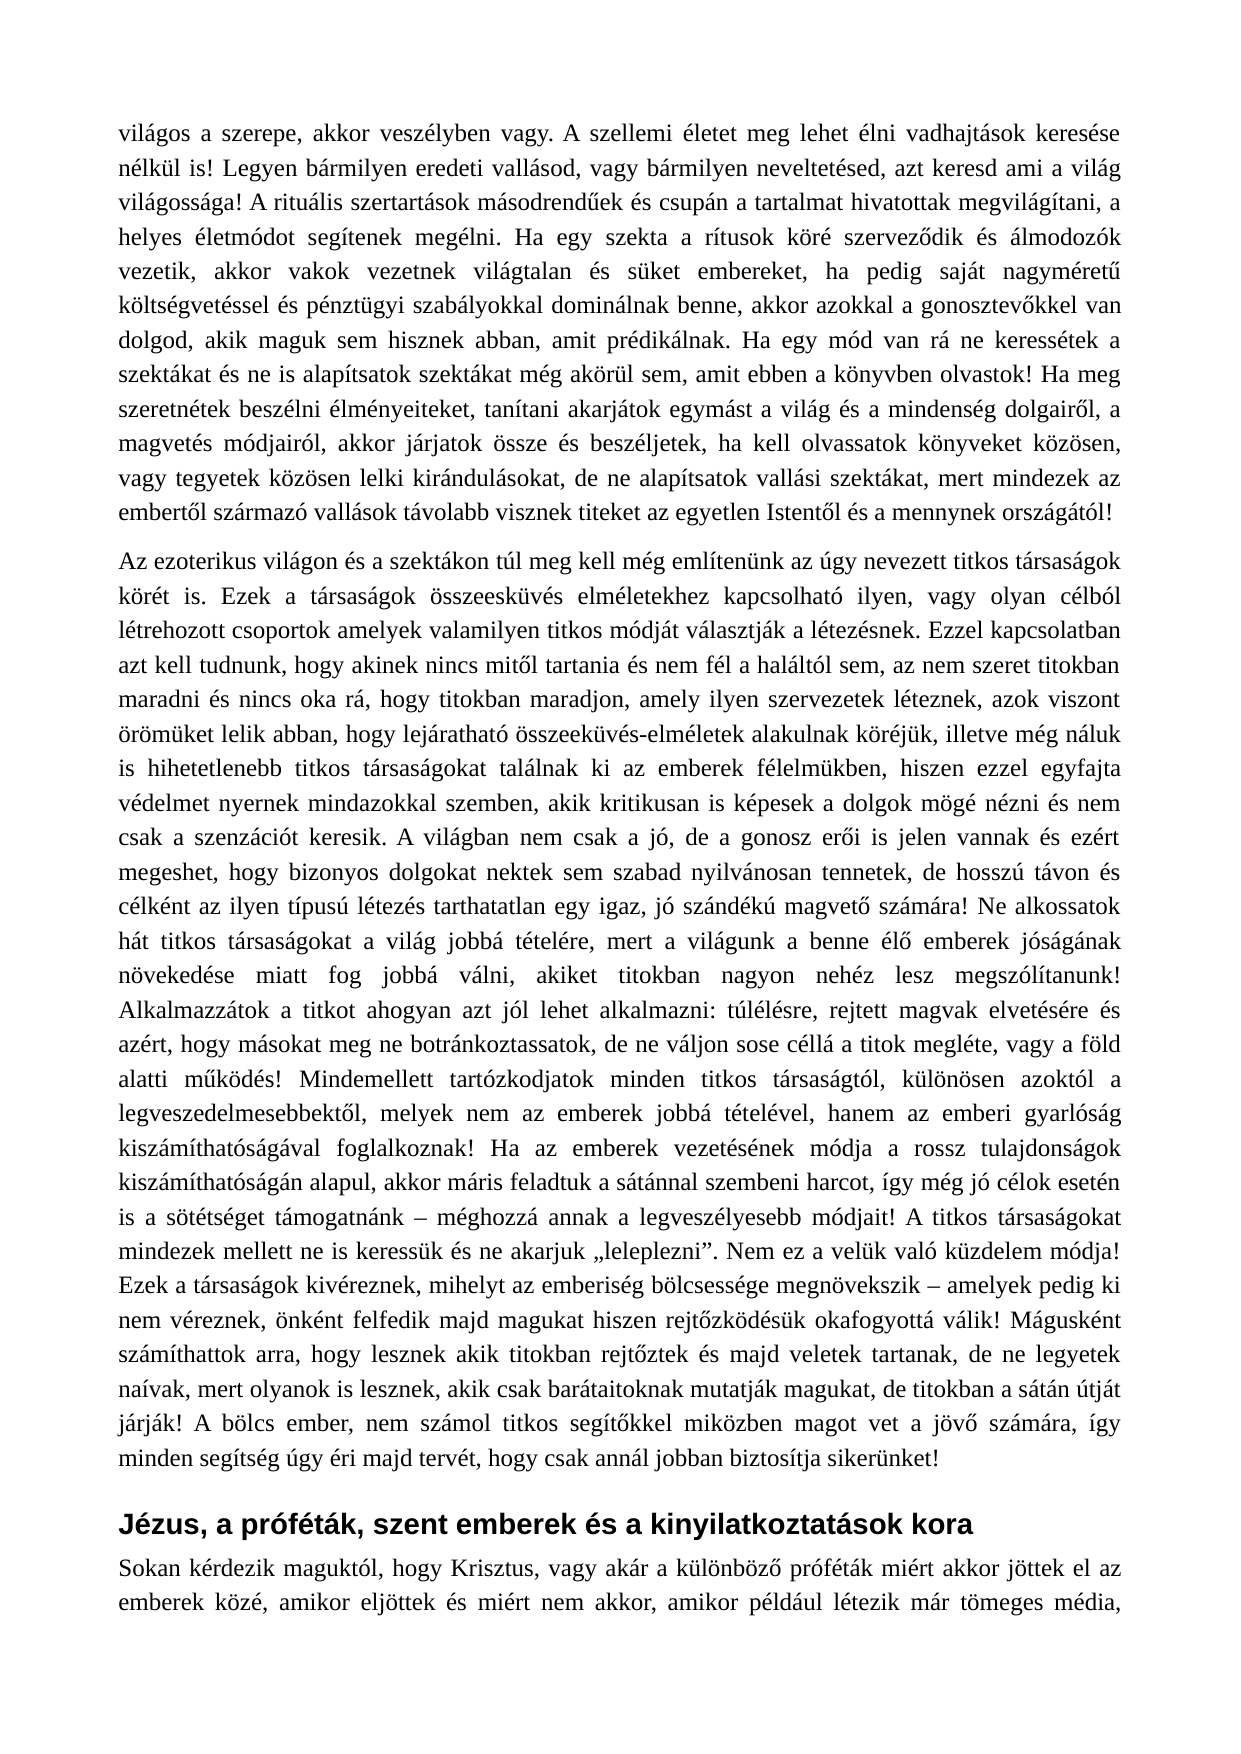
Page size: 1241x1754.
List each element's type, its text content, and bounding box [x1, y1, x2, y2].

text Sokan kérdezik maguktól, hogy Krisztus, vagy akár a különböző próféták miért akkor jöttek el az emberek közé, amikor eljöttek és miért nem akkor, amikor például létezik már tömeges média, [118, 1553, 1122, 1616]
text világos a szerepe, akkor veszélyben vagy. A szellemi életet meg lehet élni vadhajtások keresése nélkül is! Legyen bármilyen eredeti vallásod, vagy bármilyen neveltetésed, azt keresd ami a világ világossága! A rituális szertartások másodrendűek és csupán a tartalmat hivatottak megvilágítani, a helyes életmódot segítenek megélni. Ha egy szekta a rítusok köré szerveződik és álmodozók vezetik, akkor vakok vezetnek világtalan és süket embereket, ha pedig saját nagyméretű költségvetéssel és pénztügyi szabályokkal dominálnak benne, akkor azokkal a gonosztevőkkel van dolgod, akik maguk sem hisznek abban, amit prédikálnak. Ha egy mód van rá ne keressétek a szektákat és ne is alapítsatok szektákat még akörül sem, amit ebben a könyvben olvastok! Ha meg szeretnétek beszélni élményeiteket, tanítani akarjátok egymást a világ és a mindenség dolgairől, a magvetés módjairól, akkor járjatok össze és beszéljetek, ha kell olvassatok könyveket közösen, vagy tegyetek közösen lelki kirándulásokat, de ne alapítsatok vallási szektákat, mert mindezek az embertől származó vallások távolabb visznek titeket az egyetlen Istentől és a mennynek országától! [118, 118, 1122, 526]
text Az ezoterikus világon és a szektákon túl meg kell még említenünk az úgy nevezett titkos társaságok körét is. Ezek a társaságok összeesküvés elméletekhez kapcsolható ilyen, vagy olyan célból létrehozott csoportok amelyek valamilyen titkos módját választják a létezésnek. Ezzel kapcsolatban azt kell tudnunk, hogy akinek nincs mitől tartania és nem fél a haláltól sem, az nem szeret titokban maradni és nincs oka rá, hogy titokban maradjon, amely ilyen szervezetek léteznek, azok viszont örömüket lelik abban, hogy lejáratható összeeküvés-elméletek alakulnak köréjük, illetve még náluk is hihetetlenebb titkos társaságokat találnak ki az emberek félelmükben, hiszen ezzel egyfajta védelmet nyernek mindazokkal szemben, akik kritikusan is képesek a dolgok mögé nézni és nem csak a szenzációt keresik. A világban nem csak a jó, de a gonosz erői is jelen vannak és ezért megeshet, hogy bizonyos dolgokat nektek sem szabad nyilvánosan tennetek, de hosszú távon és célként az ilyen típusú létezés tarthatatlan egy igaz, jó szándékú magvető számára! Ne alkossatok hát titkos társaságokat a világ jobbá tételére, mert a világunk a benne élő emberek jóságának növekedése miatt fog jobbá válni, akiket titokban nagyon nehéz lesz megszólítanunk! Alkalmazzátok a titkot ahogyan azt jól lehet alkalmazni: túlélésre, rejtett magvak elvetésére és azért, hogy másokat meg ne botránkoztassatok, de ne váljon sose céllá a titok megléte, vagy a föld alatti működés! Mindemellett tartózkodjatok minden titkos társaságtól, különösen azoktól a legveszedelmesebbektől, melyek nem az emberek jobbá tételével, hanem az emberi gyarlóság kiszámíthatóságával foglalkoznak! Ha az emberek vezetésének módja a rossz tulajdonságok kiszámíthatóságán alapul, akkor máris feladtuk a sátánnal szembeni harcot, így még jó célok esetén is a sötétséget támogatnánk – méghozzá annak a legveszélyesebb módjait! A titkos társaságokat mindezek mellett ne is keressük és ne akarjuk „leleplezni”. Nem ez a velük való küzdelem módja! Ezek a társaságok kivéreznek, mihelyt az emberiség bölcsessége megnövekszik – amelyek pedig ki nem véreznek, önként felfedik majd magukat hiszen rejtőzködésük okafogyottá válik! Mágusként számíthattok arra, hogy lesznek akik titokban rejtőztek és majd veletek tartanak, de ne legyetek naívak, mert olyanok is lesznek, akik csak barátaitoknak mutatják magukat, de titokban a sátán útját járják! A bölcs ember, nem számol titkos segítőkkel miközben magot vet a jövő számára, így minden segítség úgy éri majd tervét, hogy csak annál jobban biztosítja sikerünket! [118, 546, 1122, 1472]
subtitle Jézus, a próféták, szent emberek és a kinyilatkoztatások kora [118, 1507, 1122, 1540]
